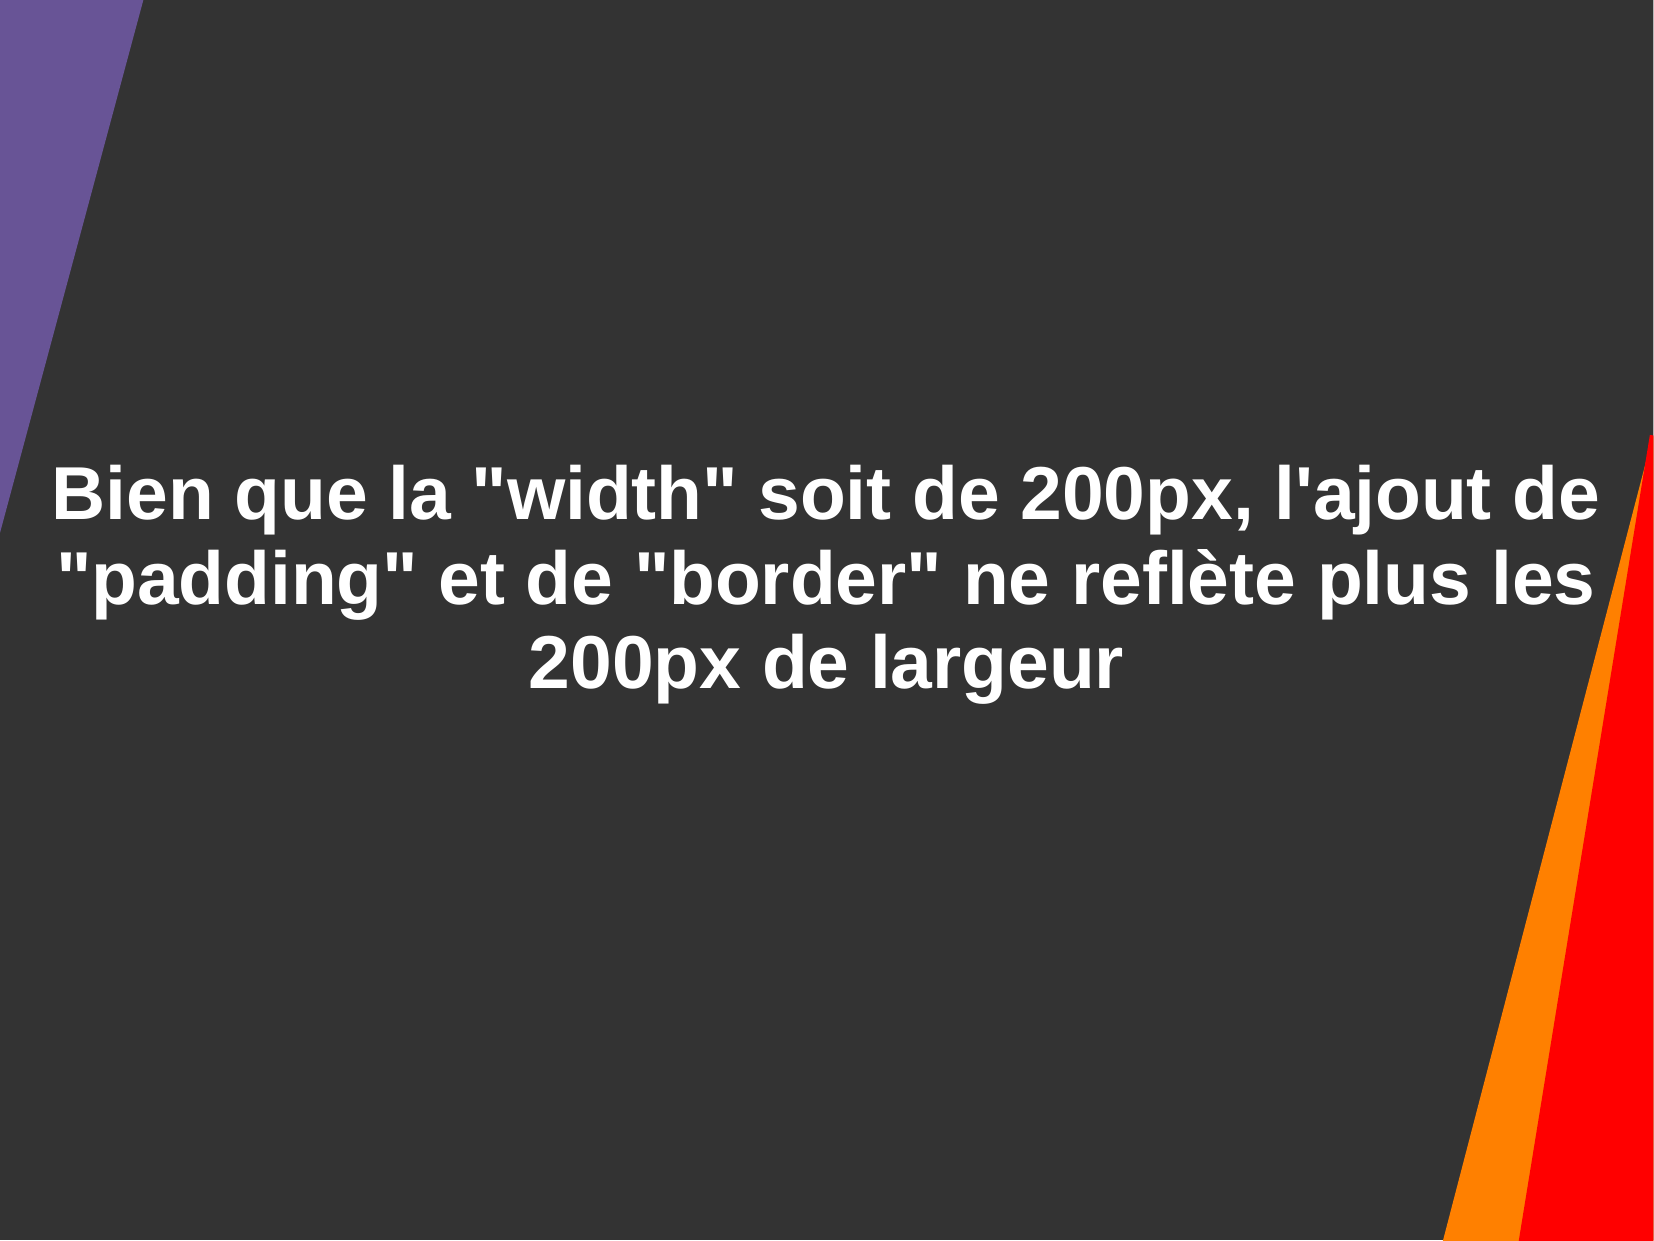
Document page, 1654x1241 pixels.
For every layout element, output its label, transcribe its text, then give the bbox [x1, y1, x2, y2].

title Bien que la "width" soit de 200px, l'ajout de "padding" et de "border" ne reflète plus les 200px de largeur [31, 452, 1622, 705]
text_box [1442, 434, 1654, 1241]
text_box [0, 0, 144, 533]
